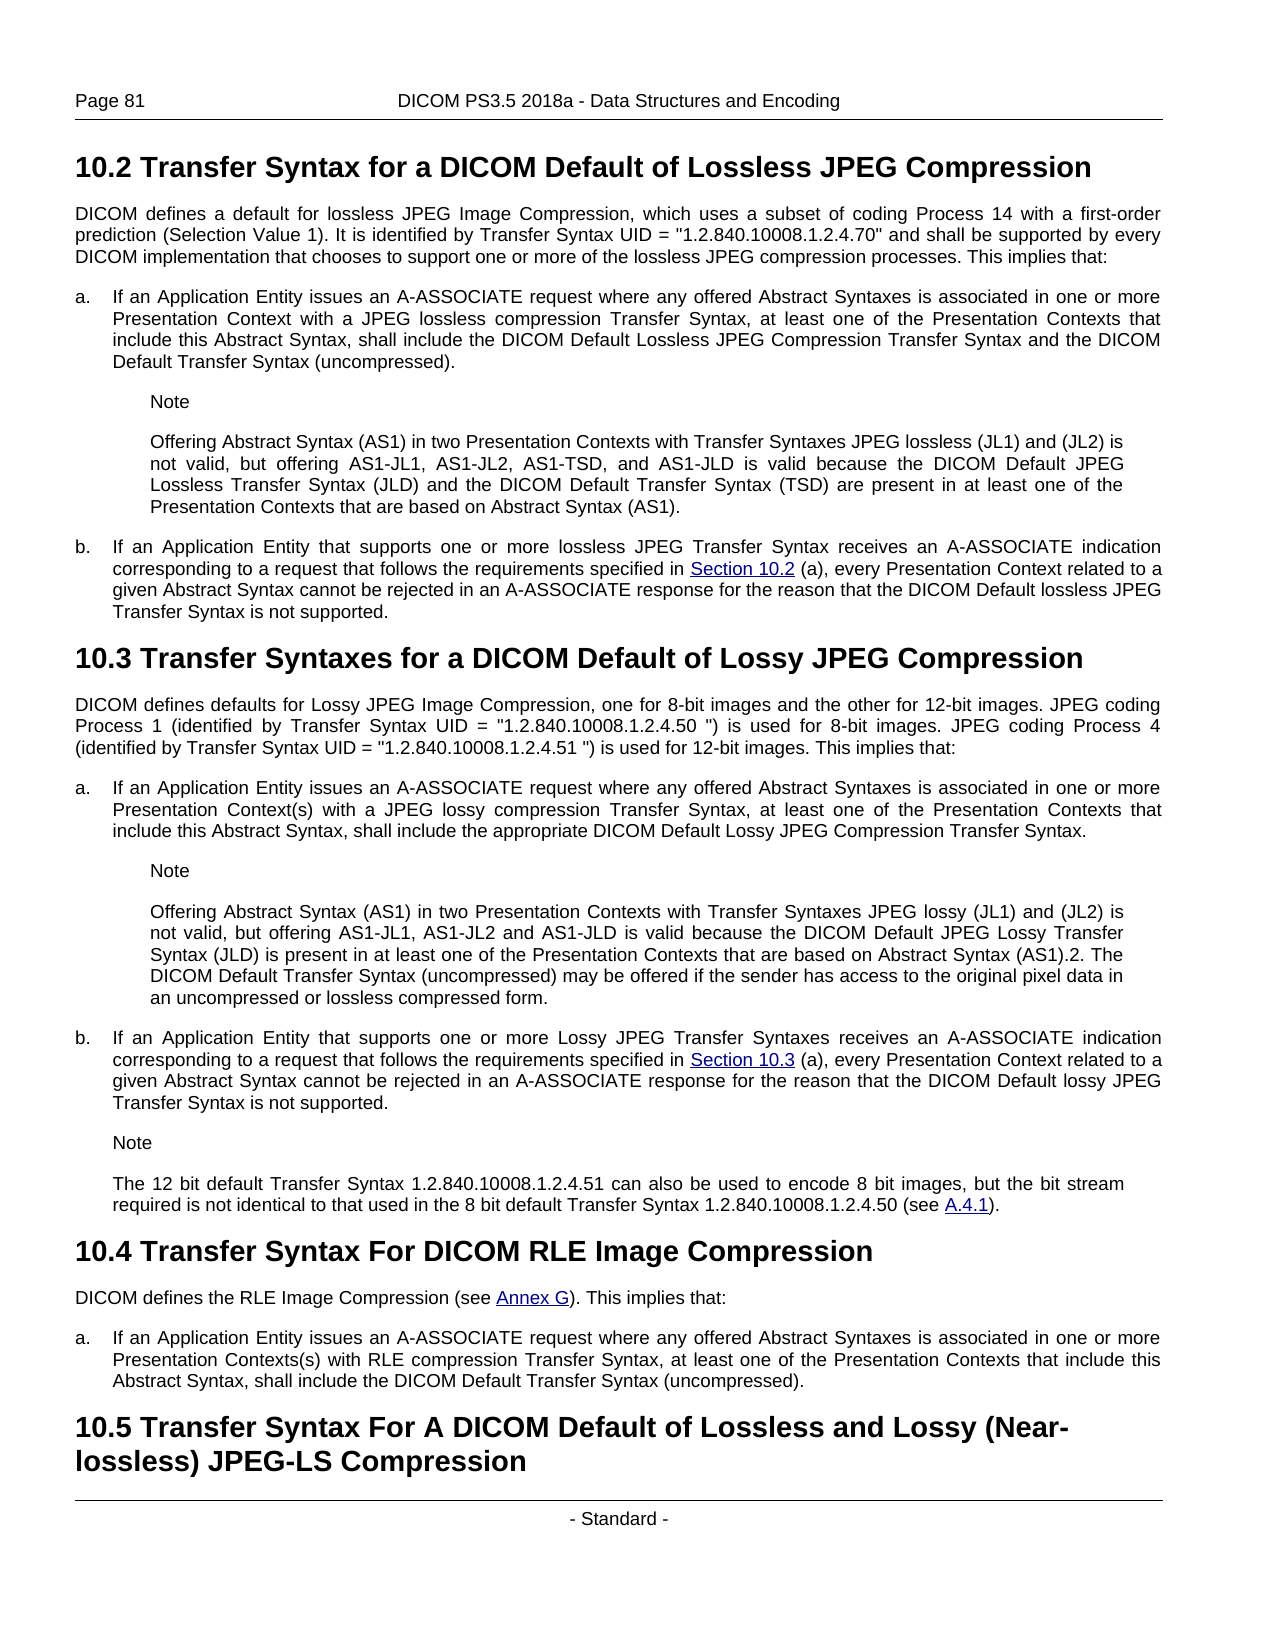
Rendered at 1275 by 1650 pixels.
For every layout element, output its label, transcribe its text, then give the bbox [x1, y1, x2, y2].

list If an Application Entity that supports one or more Lossy JPEG Transfer Syntaxes receives an A-ASSOCIATE indication corresponding to a request that follows the requirements specified in Section 10.3 (a), every Presentation Context related to a given Abstract Syntax cannot be rejected in an A-ASSOCIATE response for the reason that the DICOM Default lossy JPEG Transfer Syntax is not supported. [75, 1027, 1162, 1113]
list Note [112, 860, 1125, 882]
list If an Application Entity that supports one or more lossless JPEG Transfer Syntax receives an A-ASSOCIATE indication corresponding to a request that follows the requirements specified in Section 10.2 (a), every Presentation Context related to a given Abstract Syntax cannot be rejected in an A-ASSOCIATE response for the reason that the DICOM Default lossless JPEG Transfer Syntax is not supported. [75, 536, 1162, 622]
text Note [112, 1132, 1125, 1154]
text DICOM defines a default for lossless JPEG Image Compression, which uses a subset of coding Process 14 with a first-order prediction (Selection Value 1). It is identified by Transfer Syntax UID = "1.2.840.10008.1.2.4.70" and shall be supported by every DICOM implementation that chooses to support one or more of the lossless JPEG compression processes. This implies that: [75, 202, 1162, 267]
text 10.3 Transfer Syntaxes for a DICOM Default of Lossy JPEG Compression [75, 641, 1162, 674]
list Offering Abstract Syntax (AS1) in two Presentation Contexts with Transfer Syntaxes JPEG lossy (JL1) and (JL2) is not valid, but offering AS1-JL1, AS1-JL2 and AS1-JLD is valid because the DICOM Default JPEG Lossy Transfer Syntax (JLD) is present in at least one of the Presentation Contexts that are based on Abstract Syntax (AS1).2. The DICOM Default Transfer Syntax (uncompressed) may be offered if the sender has access to the original pixel data in an uncompressed or lossless compressed form. [112, 901, 1125, 1008]
list Offering Abstract Syntax (AS1) in two Presentation Contexts with Transfer Syntaxes JPEG lossless (JL1) and (JL2) is not valid, but offering AS1-JL1, AS1-JL2, AS1-TSD, and AS1-JLD is valid because the DICOM Default JPEG Lossless Transfer Syntax (JLD) and the DICOM Default Transfer Syntax (TSD) are present in at least one of the Presentation Contexts that are based on Abstract Syntax (AS1). [112, 431, 1125, 517]
text The 12 bit default Transfer Syntax 1.2.840.10008.1.2.4.51 can also be used to encode 8 bit images, but the bit stream required is not identical to that used in the 8 bit default Transfer Syntax 1.2.840.10008.1.2.4.50 (see A.4.1). [112, 1172, 1125, 1216]
list Note [112, 391, 1125, 412]
list If an Application Entity issues an A-ASSOCIATE request where any offered Abstract Syntaxes is associated in one or more Presentation Context with a JPEG lossless compression Transfer Syntax, at least one of the Presentation Contexts that include this Abstract Syntax, shall include the DICOM Default Lossless JPEG Compression Transfer Syntax and the DICOM Default Transfer Syntax (uncompressed). [75, 286, 1162, 372]
list If an Application Entity issues an A-ASSOCIATE request where any offered Abstract Syntaxes is associated in one or more Presentation Context(s) with a JPEG lossy compression Transfer Syntax, at least one of the Presentation Contexts that include this Abstract Syntax, shall include the appropriate DICOM Default Lossy JPEG Compression Transfer Syntax. [75, 777, 1162, 841]
text 10.2 Transfer Syntax for a DICOM Default of Lossless JPEG Compression [75, 150, 1162, 183]
text 10.4 Transfer Syntax For DICOM RLE Image Compression [75, 1234, 1162, 1268]
text DICOM defines the RLE Image Compression (see Annex G). This implies that: [75, 1287, 1162, 1308]
text DICOM defines defaults for Lossy JPEG Image Compression, one for 8-bit images and the other for 12-bit images. JPEG coding Process 1 (identified by Transfer Syntax UID = "1.2.840.10008.1.2.4.50 ") is used for 8-bit images. JPEG coding Process 4 (identified by Transfer Syntax UID = "1.2.840.10008.1.2.4.51 ") is used for 12-bit images. This implies that: [75, 693, 1162, 758]
text 10.5 Transfer Syntax For A DICOM Default of Lossless and Lossy (Near-lossless) JPEG-LS Compression [75, 1410, 1162, 1477]
list If an Application Entity issues an A-ASSOCIATE request where any offered Abstract Syntaxes is associated in one or more Presentation Contexts(s) with RLE compression Transfer Syntax, at least one of the Presentation Contexts that include this Abstract Syntax, shall include the DICOM Default Transfer Syntax (uncompressed). [75, 1327, 1162, 1392]
